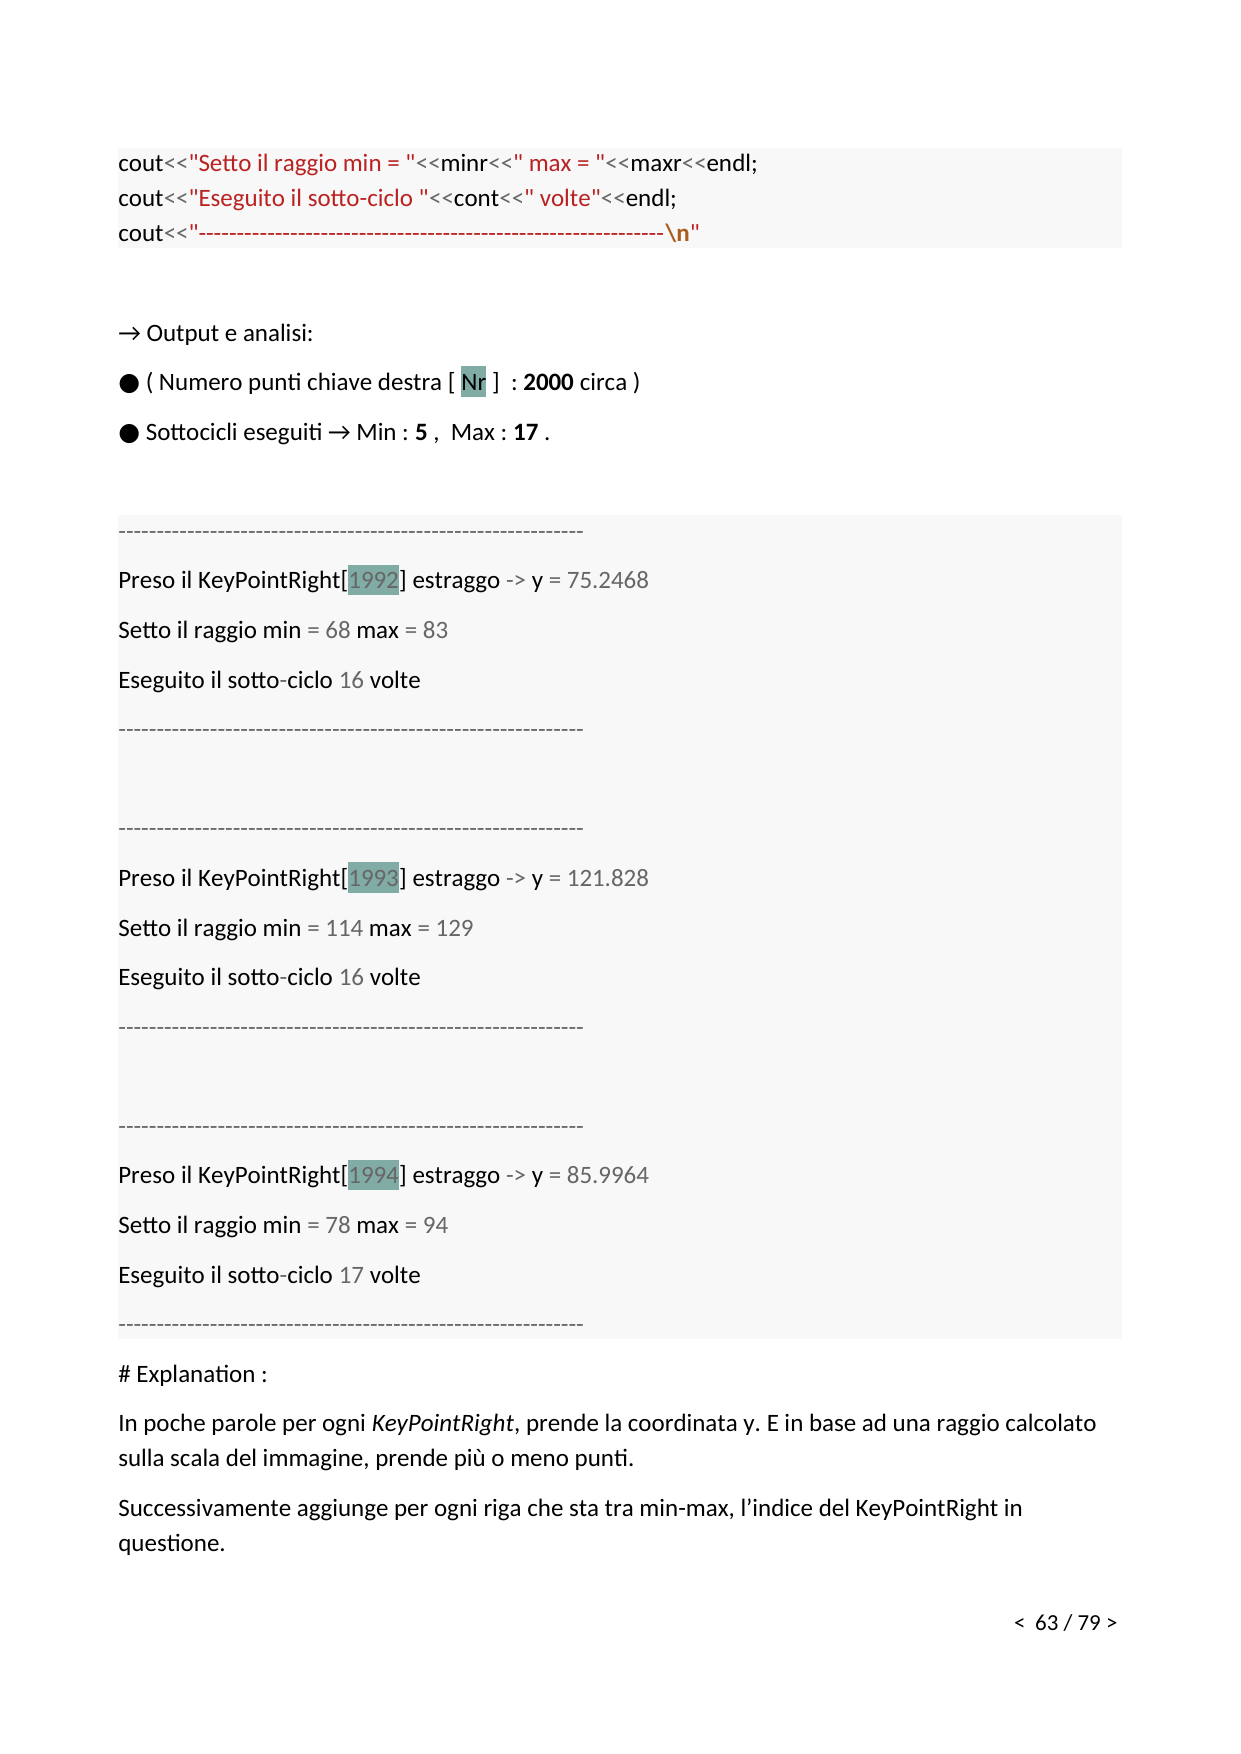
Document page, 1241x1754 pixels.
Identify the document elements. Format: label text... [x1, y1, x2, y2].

text Eseguito il sotto-ciclo 16 volte [118, 961, 1122, 992]
text cout<<"Setto il raggio min = "<<minr<<" max = "<<maxr<<endl; cout<<"Eseguito il sotto-ciclo "<<cont<<" volte"<<endl; cout<<"-------------------------------------------------------------\n" [118, 148, 1122, 248]
text Setto il raggio min = 68 max = 83 [118, 614, 1122, 645]
text ● ( Numero punti chiave destra [ Nr ] : 2000 circa ) [118, 366, 1122, 397]
text ------------------------------------------------------------- [118, 1011, 1122, 1041]
text → Output e analisi: [118, 317, 1122, 347]
text ------------------------------------------------------------- [118, 713, 1122, 744]
text Preso il KeyPointRight[1992] estraggo -> y = 75.2468 [118, 565, 1122, 595]
text Eseguito il sotto-ciclo 17 volte [118, 1259, 1122, 1289]
text Preso il KeyPointRight[1993] estraggo -> y = 121.828 [118, 862, 1122, 893]
text Eseguito il sotto-ciclo 16 volte [118, 664, 1122, 694]
text In poche parole per ogni KeyPointRight, prende la coordinata y. E in base ad una raggio calcolato sulla scala del immagine, prende più o meno punti. [118, 1408, 1122, 1473]
text Setto il raggio min = 114 max = 129 [118, 912, 1122, 942]
text Successivamente aggiunge per ogni riga che sta tra min-max, l’indice del KeyPointRight in questione. [118, 1492, 1122, 1558]
text Preso il KeyPointRight[1994] estraggo -> y = 85.9964 [118, 1160, 1122, 1190]
text ------------------------------------------------------------- [118, 1308, 1122, 1339]
text Setto il raggio min = 78 max = 94 [118, 1209, 1122, 1240]
text ------------------------------------------------------------- [118, 1110, 1122, 1141]
text ● Sottocicli eseguiti → Min : 5 , Max : 17 . [118, 416, 1122, 446]
text # Explanation : [118, 1358, 1122, 1388]
text ------------------------------------------------------------- [118, 515, 1122, 546]
text ------------------------------------------------------------- [118, 813, 1122, 843]
